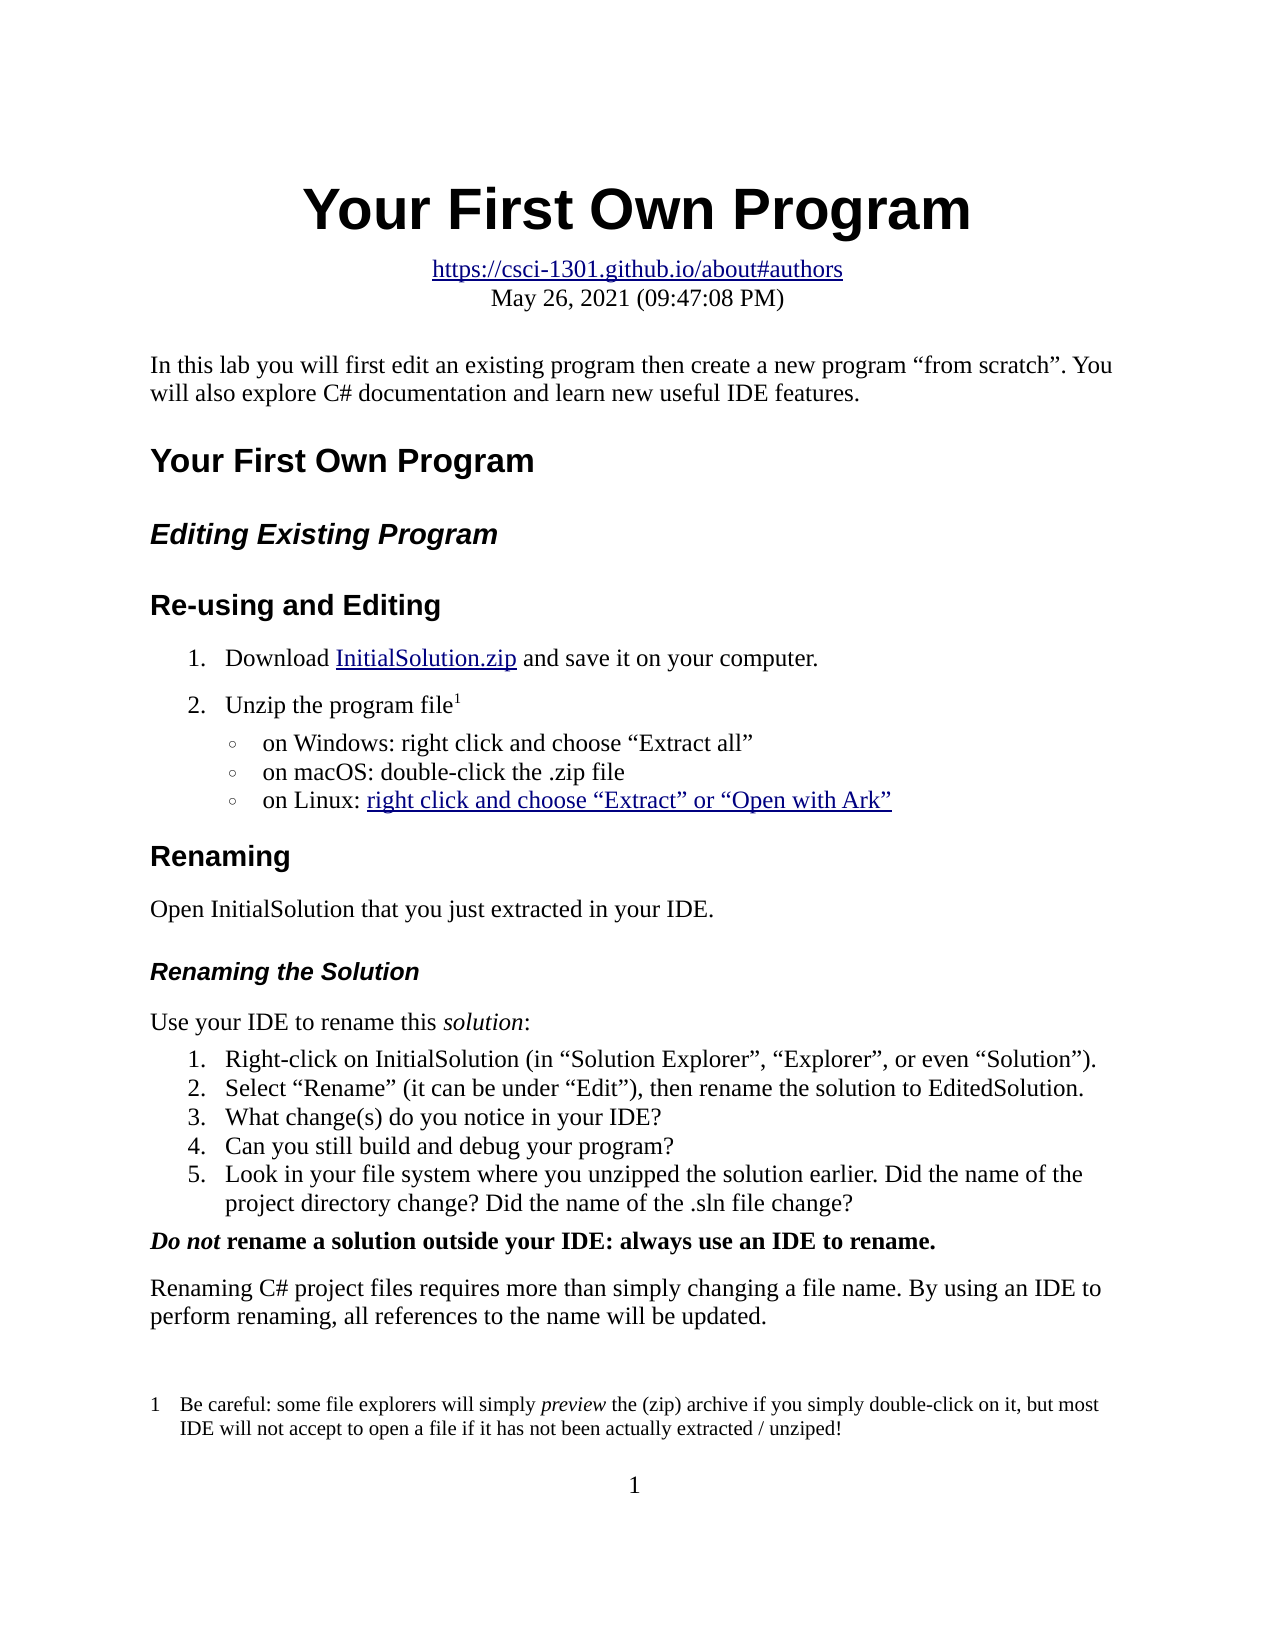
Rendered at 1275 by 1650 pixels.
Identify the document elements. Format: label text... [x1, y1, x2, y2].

text Renaming C# project files requires more than simply changing a file name. By using an IDE to perform renaming, all references to the name will be updated. [150, 1273, 1125, 1330]
list on macOS: double-click the .zip file [225, 757, 1125, 785]
list What change(s) do you notice in your IDE? [187, 1102, 1125, 1131]
list on Linux: right click and choose “Extract” or “Open with Ark” [225, 785, 1125, 814]
list Unzip the program file [187, 690, 1125, 719]
list Right-click on InitialSolution (in “Solution Explorer”, “Explorer”, or even “Solution”). [187, 1044, 1125, 1073]
text Do not rename a solution outside your IDE: always use an IDE to rename. [150, 1226, 1125, 1255]
list Select “Rename” (it can be under “Edit”), then rename the solution to EditedSolution. [187, 1073, 1125, 1102]
list Be careful: some file explorers will simply preview the (zip) archive if you simply double-click on it, but most IDE will not accept to open a file if it has not been actually extracted / unziped! [150, 1392, 1125, 1440]
text May 26, 2021 (09:47:08 PM) [150, 283, 1125, 312]
subtitle Re-using and Editing [150, 588, 1125, 622]
title Your First Own Program [150, 175, 1125, 242]
subtitle Renaming the Solution [150, 957, 1125, 985]
list Look in your file system where you unzipped the solution earlier. Did the name of the project directory change? Did the name of the .sln file change? [187, 1159, 1125, 1217]
subtitle Editing Existing Program [150, 517, 1125, 551]
list Download InitialSolution.zip and save it on your computer. [187, 643, 1125, 672]
list Can you still build and debug your program? [187, 1131, 1125, 1159]
text Open InitialSolution that you just extracted in your IDE. [150, 894, 1125, 923]
list on Windows: right click and choose “Extract all” [225, 728, 1125, 757]
text Use your IDE to rename this solution: [150, 1007, 1125, 1036]
text In this lab you will first edit an existing program then create a new program “from scratch”. You will also explore C# documentation and learn new useful IDE features. [150, 350, 1125, 407]
subtitle Renaming [150, 839, 1125, 873]
subtitle Your First Own Program [150, 441, 1125, 480]
text https://csci-1301.github.io/about#authors [150, 254, 1125, 283]
